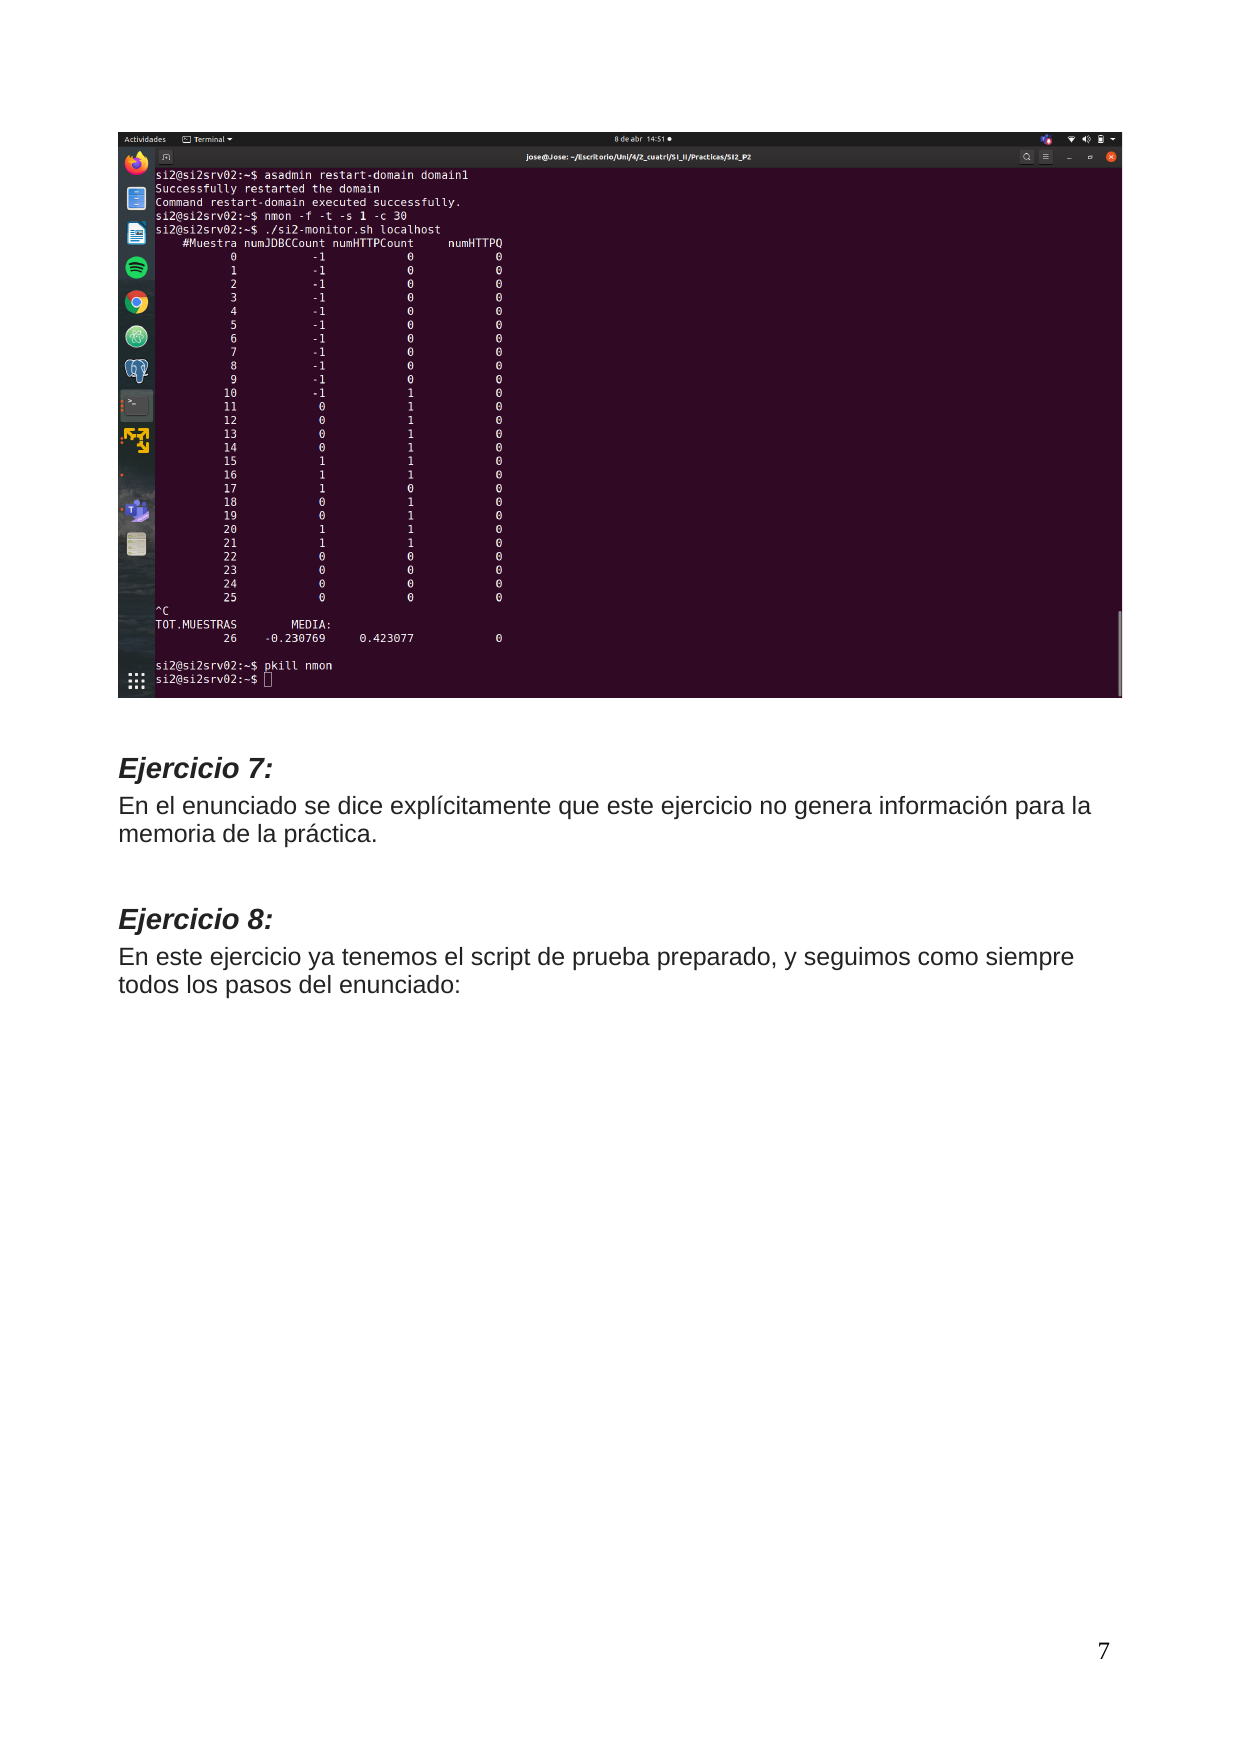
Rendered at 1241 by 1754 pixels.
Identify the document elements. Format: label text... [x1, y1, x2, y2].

picture [118, 132, 1123, 698]
subtitle En el enunciado se dice explícitamente que este ejercicio no genera información para la memoria de la práctica. [118, 791, 1122, 848]
subtitle Ejercicio 8: [118, 902, 1122, 936]
subtitle Ejercicio 7: [118, 751, 1122, 784]
subtitle En este ejercicio ya tenemos el script de prueba preparado, y seguimos como siempre todos los pasos del enunciado: [118, 942, 1122, 999]
